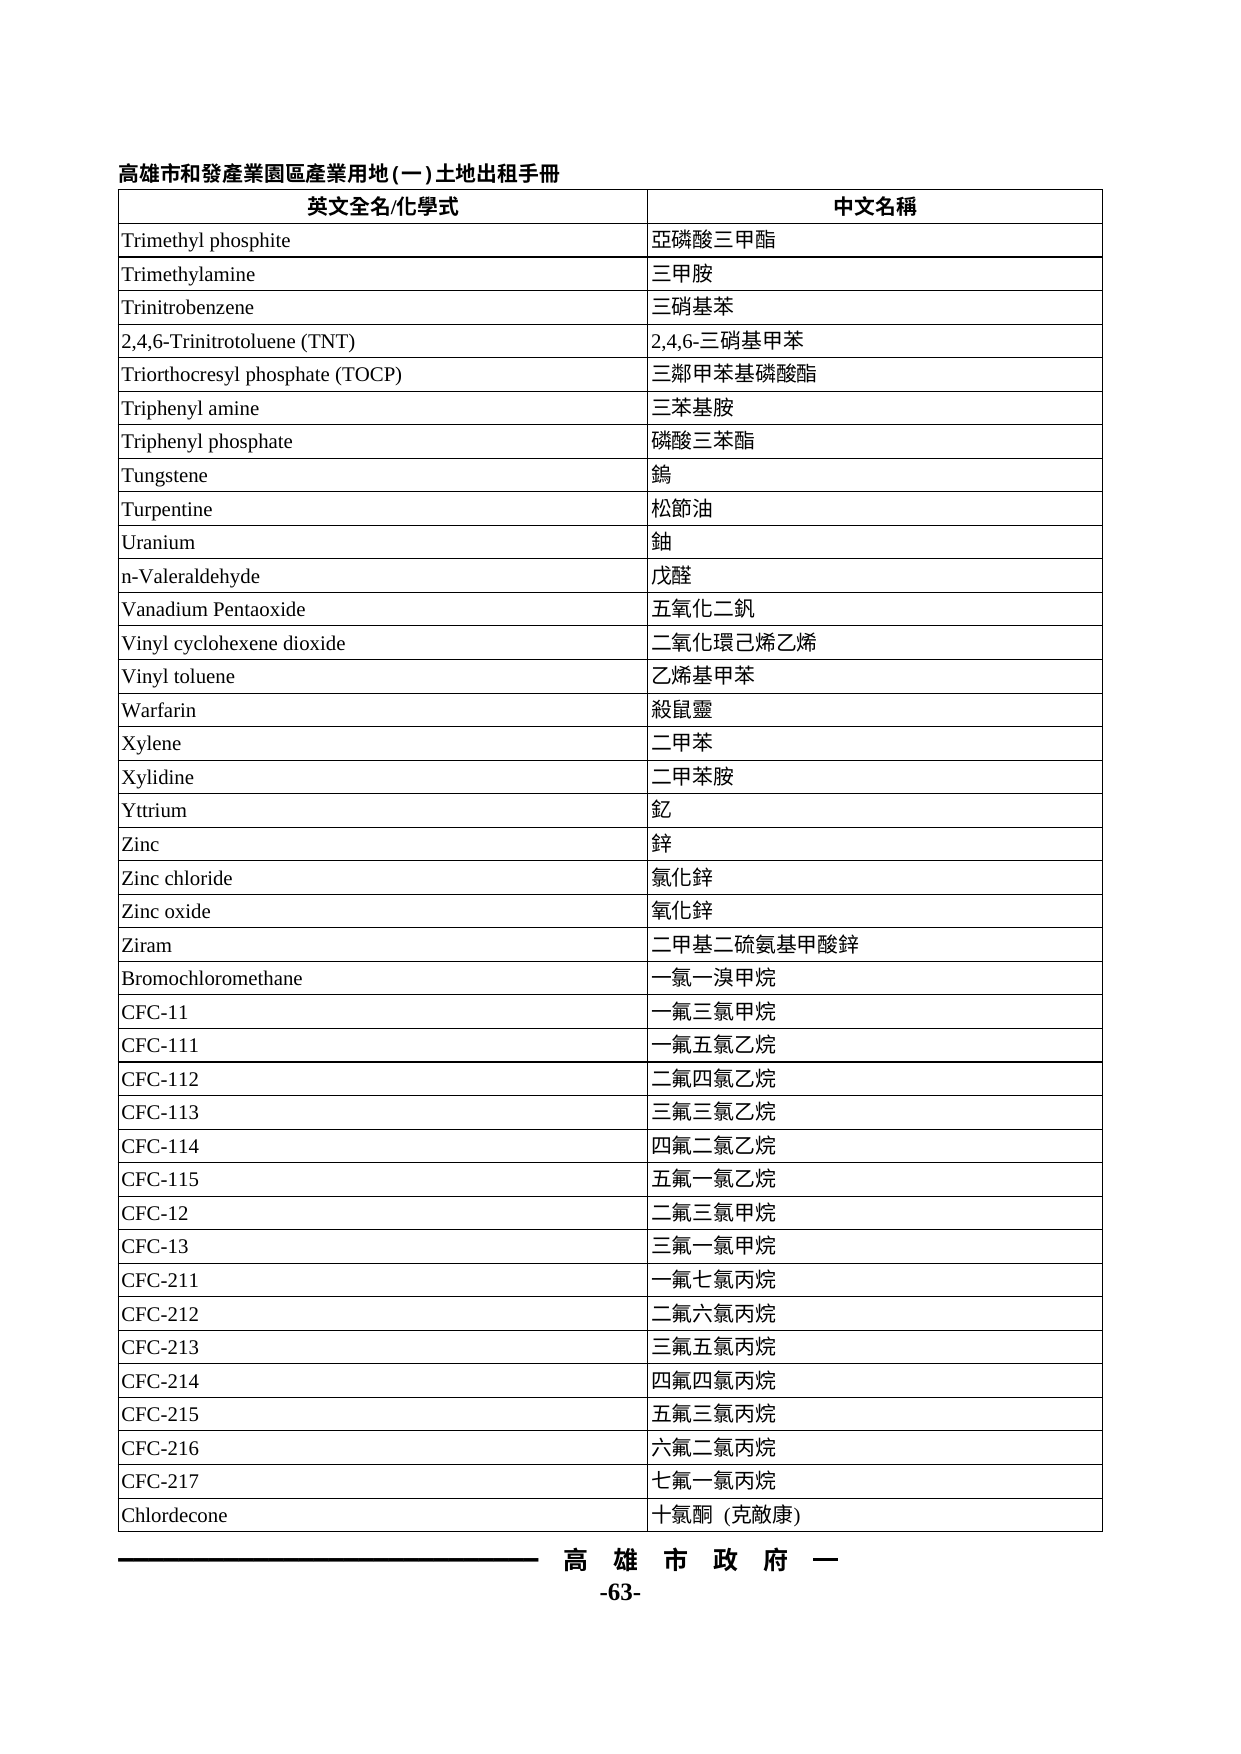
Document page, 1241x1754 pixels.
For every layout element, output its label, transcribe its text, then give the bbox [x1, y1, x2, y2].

table_cell Turpentine [119, 492, 647, 525]
table_cell Tungstene [119, 459, 647, 491]
table_cell Trinitrobenzene [119, 291, 647, 323]
table_cell 七氟一氯丙烷 [648, 1465, 1102, 1497]
table_cell Triorthocresyl phosphate (TOCP) [119, 358, 647, 391]
table_cell 四氟四氯丙烷 [648, 1364, 1102, 1397]
table_cell 二甲苯 [648, 727, 1102, 759]
table_cell 一氟三氯甲烷 [648, 995, 1102, 1028]
table_cell 五氟三氯丙烷 [648, 1398, 1102, 1430]
table_cell CFC‑111 [119, 1029, 647, 1061]
table_cell 二氟四氯乙烷 [648, 1063, 1102, 1095]
table_cell n-Valeraldehyde [119, 559, 647, 592]
table_cell 磷酸三苯酯 [648, 425, 1102, 458]
table_cell 二氧化環己烯乙烯 [648, 626, 1102, 659]
table_cell CFC‑217 [119, 1465, 647, 1497]
table_header 中文名稱 [648, 190, 1102, 223]
table_cell 氯化鋅 [648, 861, 1102, 894]
table_cell CFC‑215 [119, 1398, 647, 1430]
table_cell Yttrium [119, 794, 647, 827]
table_cell Vinyl toluene [119, 660, 647, 692]
table_cell 二甲苯胺 [648, 761, 1102, 793]
table_cell CFC‑216 [119, 1431, 647, 1464]
table_cell Vinyl cyclohexene dioxide [119, 626, 647, 659]
table_cell 三鄰甲苯基磷酸酯 [648, 358, 1102, 391]
table_header 英文全名/化學式 [119, 190, 647, 223]
table_cell 氧化鋅 [648, 895, 1102, 927]
table_cell 鎢 [648, 459, 1102, 491]
table_cell CFC‑113 [119, 1096, 647, 1128]
table_cell CFC‑212 [119, 1297, 647, 1330]
table_cell 三苯基胺 [648, 392, 1102, 424]
table_cell CFC‑13 [119, 1230, 647, 1263]
table_cell 2,4,6-Trinitrotoluene (TNT) [119, 325, 647, 357]
table_cell Warfarin [119, 694, 647, 726]
table_cell 二氟三氯甲烷 [648, 1197, 1102, 1229]
table_cell 三硝基苯 [648, 291, 1102, 323]
table_cell Triphenyl amine [119, 392, 647, 424]
table_cell Trimethylamine [119, 258, 647, 290]
table_cell 亞磷酸三甲酯 [648, 224, 1102, 256]
table_cell 四氟二氯乙烷 [648, 1130, 1102, 1162]
table_cell CFC‑12 [119, 1197, 647, 1229]
table_cell Trimethyl phosphite [119, 224, 647, 256]
table_cell 乙烯基甲苯 [648, 660, 1102, 692]
table_cell Uranium [119, 526, 647, 558]
table_cell CFC‑213 [119, 1331, 647, 1363]
table_cell 五氟一氯乙烷 [648, 1163, 1102, 1196]
table_cell Zinc [119, 828, 647, 860]
table_cell Zinc chloride [119, 861, 647, 894]
table_cell CFC‑114 [119, 1130, 647, 1162]
table_cell Vanadium Pentaoxide [119, 593, 647, 625]
table_cell 三甲胺 [648, 258, 1102, 290]
table_cell 戊醛 [648, 559, 1102, 592]
table_cell Ziram [119, 928, 647, 961]
table_cell CFC‑214 [119, 1364, 647, 1397]
table_cell Xylidine [119, 761, 647, 793]
table_cell 三氟一氯甲烷 [648, 1230, 1102, 1263]
table_cell CFC‑11 [119, 995, 647, 1028]
table_cell 鈾 [648, 526, 1102, 558]
table_cell CFC‑211 [119, 1264, 647, 1296]
table_cell Bromochloromethane [119, 962, 647, 994]
table_cell 鋅 [648, 828, 1102, 860]
table_cell 三氟五氯丙烷 [648, 1331, 1102, 1363]
table_cell 松節油 [648, 492, 1102, 525]
table_cell 一氟五氯乙烷 [648, 1029, 1102, 1061]
table_cell 2,4,6-三硝基甲苯 [648, 325, 1102, 357]
table_cell CFC‑112 [119, 1063, 647, 1095]
table_cell 殺鼠靈 [648, 694, 1102, 726]
table_cell Zinc oxide [119, 895, 647, 927]
table_cell 六氟二氯丙烷 [648, 1431, 1102, 1464]
table_cell 二甲基二硫氨基甲酸鋅 [648, 928, 1102, 961]
table_cell 二氟六氯丙烷 [648, 1297, 1102, 1330]
table_cell 五氧化二釩 [648, 593, 1102, 625]
table_cell Xylene [119, 727, 647, 759]
table_cell 十氯酮 (克敵康) [648, 1499, 1102, 1531]
table_cell 一氯一溴甲烷 [648, 962, 1102, 994]
table_cell Chlordecone [119, 1499, 647, 1531]
table_cell CFC‑115 [119, 1163, 647, 1196]
table_cell 一氟七氯丙烷 [648, 1264, 1102, 1296]
table_cell Triphenyl phosphate [119, 425, 647, 458]
table_cell 釔 [648, 794, 1102, 827]
table_cell 三氟三氯乙烷 [648, 1096, 1102, 1128]
